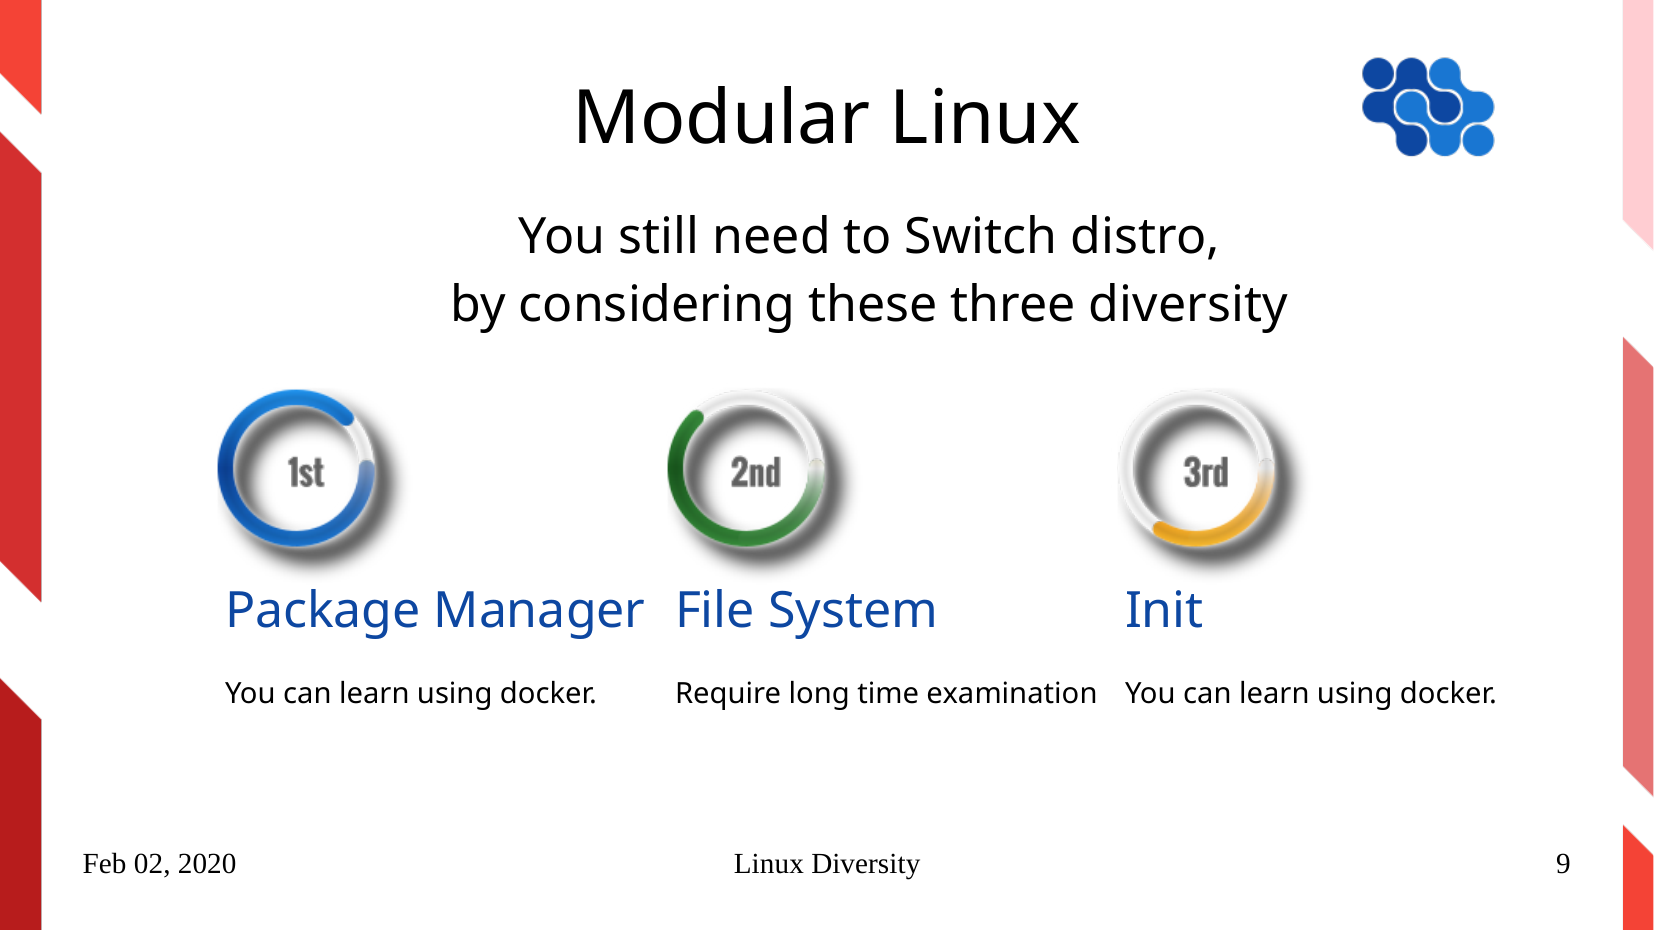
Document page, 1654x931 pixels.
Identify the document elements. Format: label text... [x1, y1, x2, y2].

list Init You can learn using docker. [1125, 574, 1576, 816]
list File System Require long time examination [675, 574, 1125, 815]
title Modular Linux [82, 37, 1571, 193]
picture [0, 0, 1654, 930]
list Package Manager You can learn using docker. [225, 574, 676, 816]
text_box You still need to Switch distro, by considering these three diversity [208, 192, 1531, 346]
